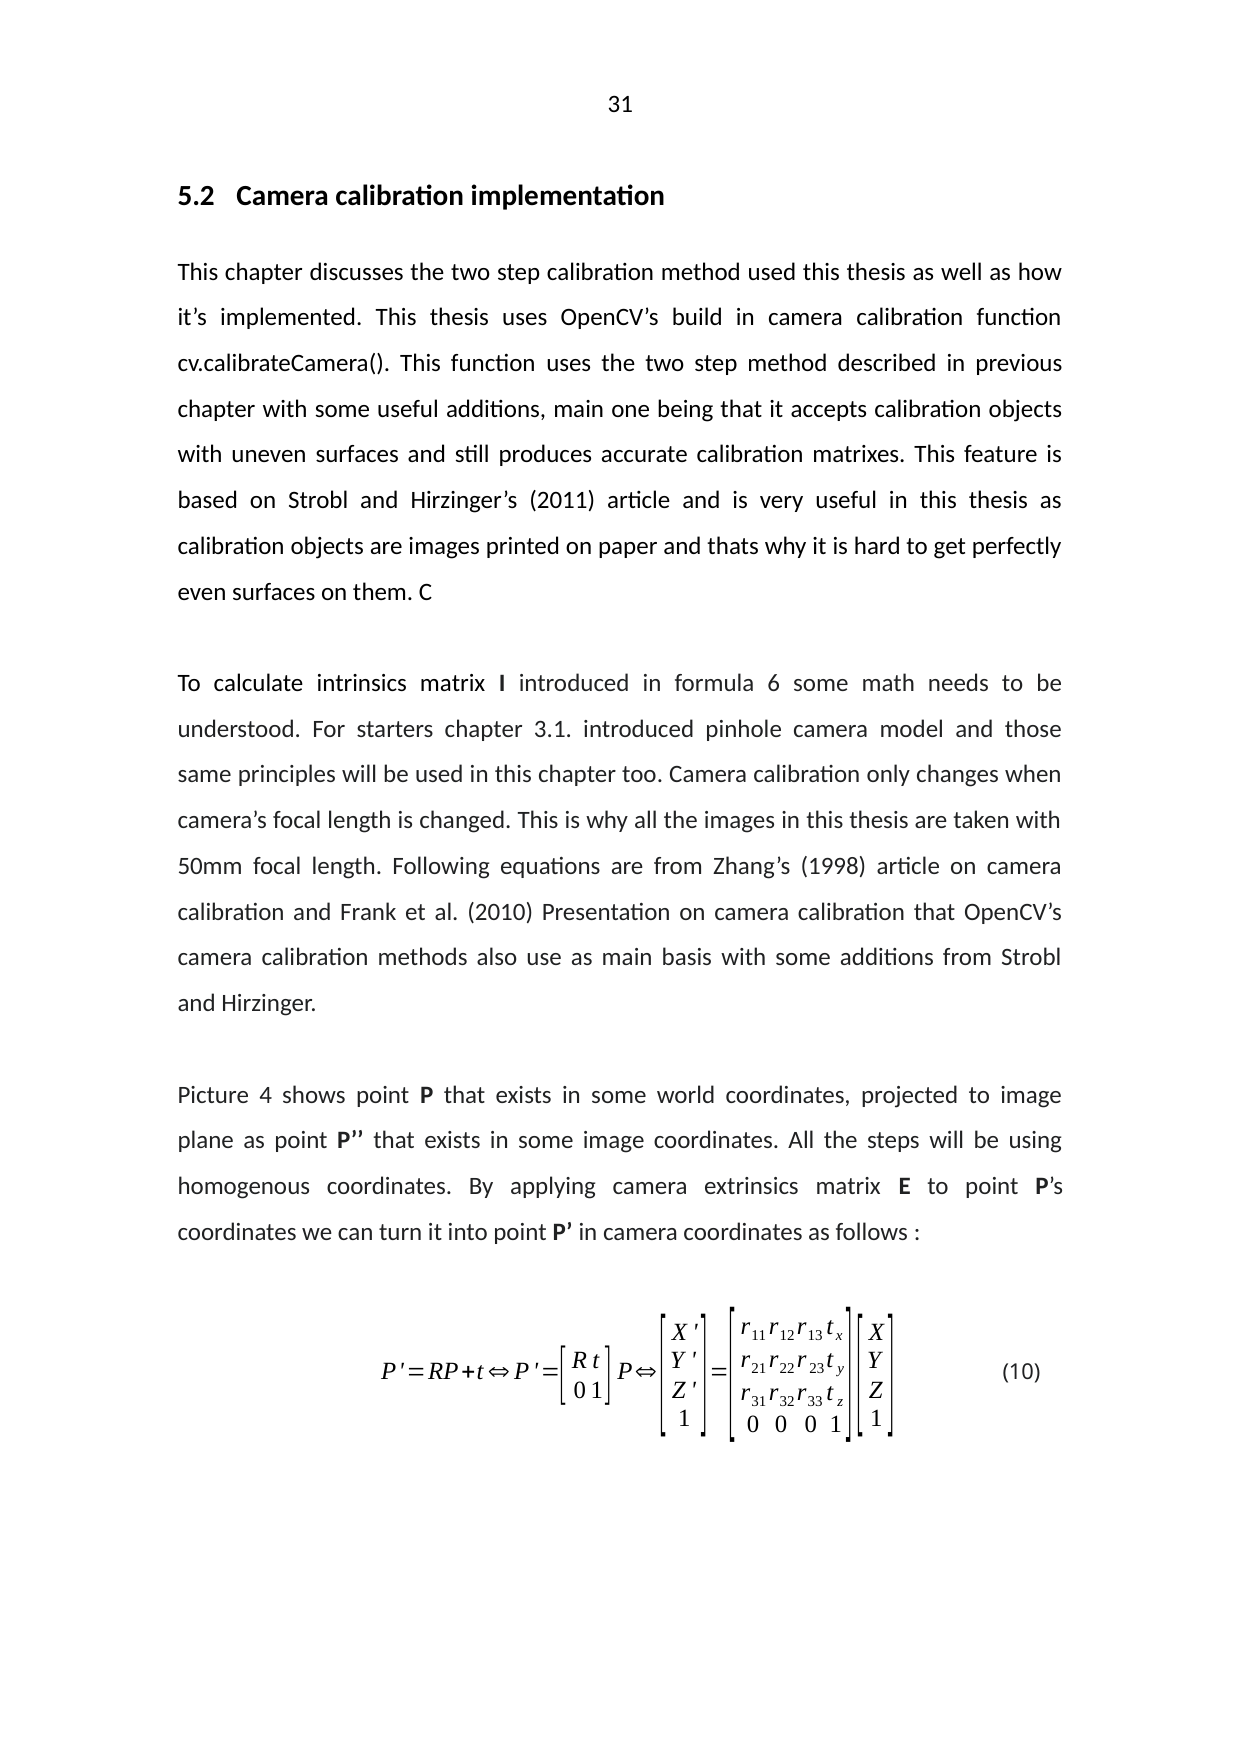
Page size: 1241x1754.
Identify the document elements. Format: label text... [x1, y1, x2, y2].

text This chapter discusses the two step calibration method used this thesis as well as how it’s implemented. This thesis uses OpenCV’s build in camera calibration function cv.calibrateCamera(). This function uses the two step method described in previous chapter with some useful additions, main one being that it accepts calibration objects with uneven surfaces and still produces accurate calibration matrixes. This feature is based on Strobl and Hirzinger’s (2011) article and is very useful in this thesis as calibration objects are images printed on paper and thats why it is hard to get perfectly even surfaces on them. C [177, 256, 1063, 606]
text (10) [177, 1306, 1063, 1444]
subtitle Camera calibration implementation [177, 177, 1063, 213]
text Picture 4 shows point P that exists in some world coordinates, projected to image plane as point P’’ that exists in some image coordinates. All the steps will be using homogenous coordinates. By applying camera extrinsics matrix E to point P’s coordinates we can turn it into point P’ in camera coordinates as follows : [177, 1079, 1063, 1246]
text To calculate intrinsics matrix I introduced in formula 6 some math needs to be understood. For starters chapter 3.1. introduced pinhole camera model and those same principles will be used in this chapter too. Camera calibration only changes when camera’s focal length is changed. This is why all the images in this thesis are taken with 50mm focal length. Following equations are from Zhang’s (1998) article on camera calibration and Frank et al. (2010) Presentation on camera calibration that OpenCV’s camera calibration methods also use as main basis with some additions from Strobl and Hirzinger. [177, 667, 1063, 1018]
